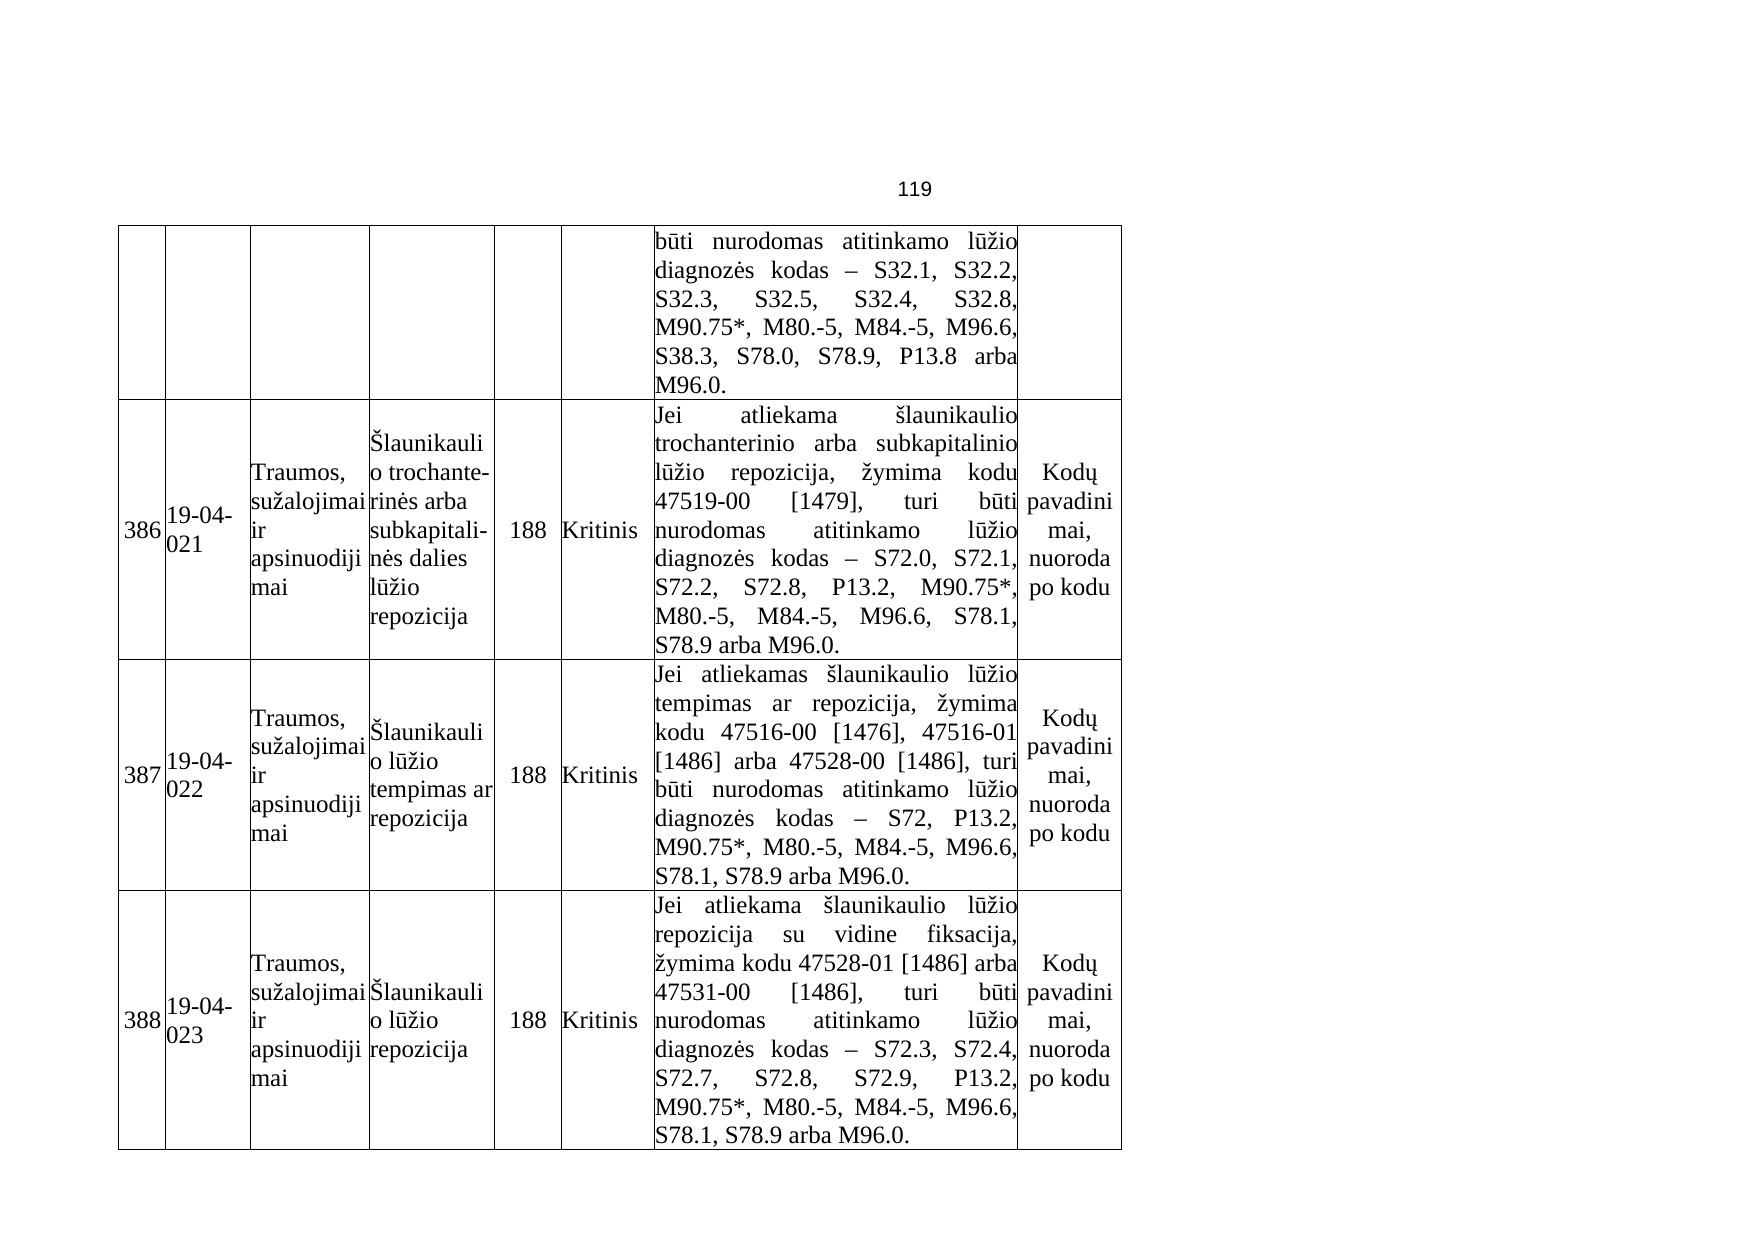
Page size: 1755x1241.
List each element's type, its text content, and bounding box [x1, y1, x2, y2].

table_cell 388 [119, 891, 165, 1149]
table_cell Kritinis [562, 891, 654, 1149]
table_cell [495, 226, 561, 399]
table_cell [251, 226, 369, 399]
table_cell Jei atliekama šlaunikaulio trochanterinio arba subkapitalinio lūžio repozicija, žymima kodu 47519-00 [1479], turi būti nurodomas atitinkamo lūžio diagnozės kodas – S72.0, S72.1, S72.2, S72.8, P13.2, M90.75*, M80.-5, M84.-5, M96.6, S78.1, S78.9 arba M96.0. [655, 400, 1017, 658]
table_cell Traumos, sužalojimai ir apsinuodijimai [251, 660, 369, 889]
table_cell Traumos, sužalojimai ir apsinuodijimai [251, 891, 369, 1149]
table_cell Kodų pavadinimai, nuoroda po kodu [1018, 400, 1121, 658]
table_cell Traumos, sužalojimai ir apsinuodijimai [251, 400, 369, 658]
table_cell [1018, 226, 1121, 399]
table_cell 387 [119, 660, 165, 889]
table_cell [119, 226, 165, 399]
table_cell Kritinis [562, 400, 654, 658]
table_cell [166, 226, 250, 399]
table_cell 188 [495, 660, 561, 889]
table_cell būti nurodomas atitinkamo lūžio diagnozės kodas – S32.1, S32.2, S32.3, S32.5, S32.4, S32.8, M90.75*, M80.-5, M84.-5, M96.6, S38.3, S78.0, S78.9, P13.8 arba M96.0. [655, 226, 1017, 399]
table_cell 188 [495, 400, 561, 658]
table_cell 188 [495, 891, 561, 1149]
table_cell Kodų pavadinimai, nuoroda po kodu [1018, 891, 1121, 1149]
table_cell 19-04-021 [166, 400, 250, 658]
table_cell Kodų pavadinimai, nuoroda po kodu [1018, 660, 1121, 889]
table_cell Šlaunikaulio lūžio tempimas ar repozicija [370, 660, 494, 889]
table_cell 19-04-023 [166, 891, 250, 1149]
table_cell [370, 226, 494, 399]
table_cell Šlaunikaulio lūžio repozicija [370, 891, 494, 1149]
table_cell 386 [119, 400, 165, 658]
table_cell Šlaunikaulio trochante-rinės arba subkapitali-nės dalies lūžio repozicija [370, 400, 494, 658]
table_cell Kritinis [562, 660, 654, 889]
table_cell 19-04-022 [166, 660, 250, 889]
table_cell Jei atliekamas šlaunikaulio lūžio tempimas ar repozicija, žymima kodu 47516-00 [1476], 47516-01 [1486] arba 47528-00 [1486], turi būti nurodomas atitinkamo lūžio diagnozės kodas – S72, P13.2, M90.75*, M80.-5, M84.-5, M96.6, S78.1, S78.9 arba M96.0. [655, 660, 1017, 889]
table_cell Jei atliekama šlaunikaulio lūžio repozicija su vidine fiksacija, žymima kodu 47528-01 [1486] arba 47531-00 [1486], turi būti nurodomas atitinkamo lūžio diagnozės kodas – S72.3, S72.4, S72.7, S72.8, S72.9, P13.2, M90.75*, M80.-5, M84.-5, M96.6, S78.1, S78.9 arba M96.0. [655, 891, 1017, 1149]
table_cell [562, 226, 654, 399]
